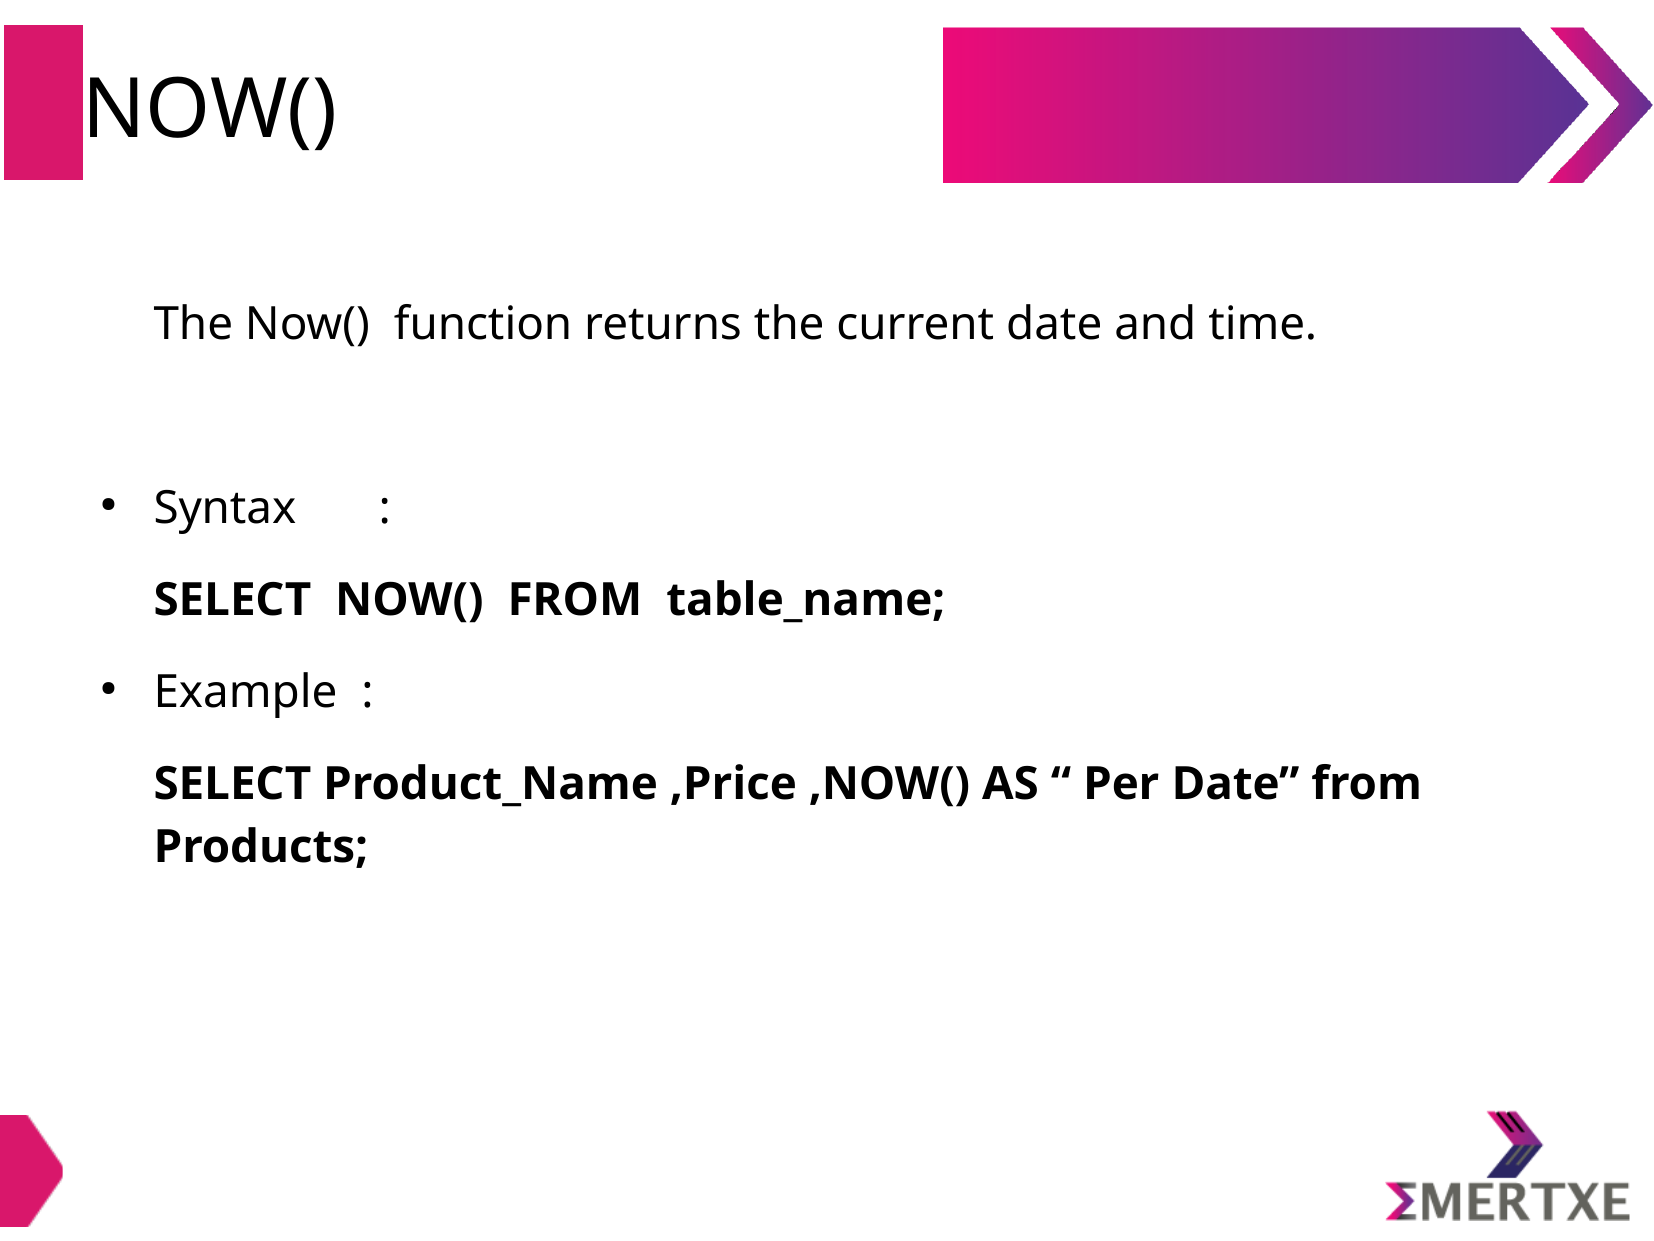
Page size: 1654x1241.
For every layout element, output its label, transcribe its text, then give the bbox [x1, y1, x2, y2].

picture [1385, 1107, 1631, 1221]
title NOW() [82, 2, 1571, 210]
picture [1571, 27, 1653, 183]
list The Now() function returns the current date and time. Syntax : SELECT NOW() FROM table_name; Example : SELECT Product_Name ,Price ,NOW() AS “ Per Date” from Products; [82, 290, 1571, 1010]
